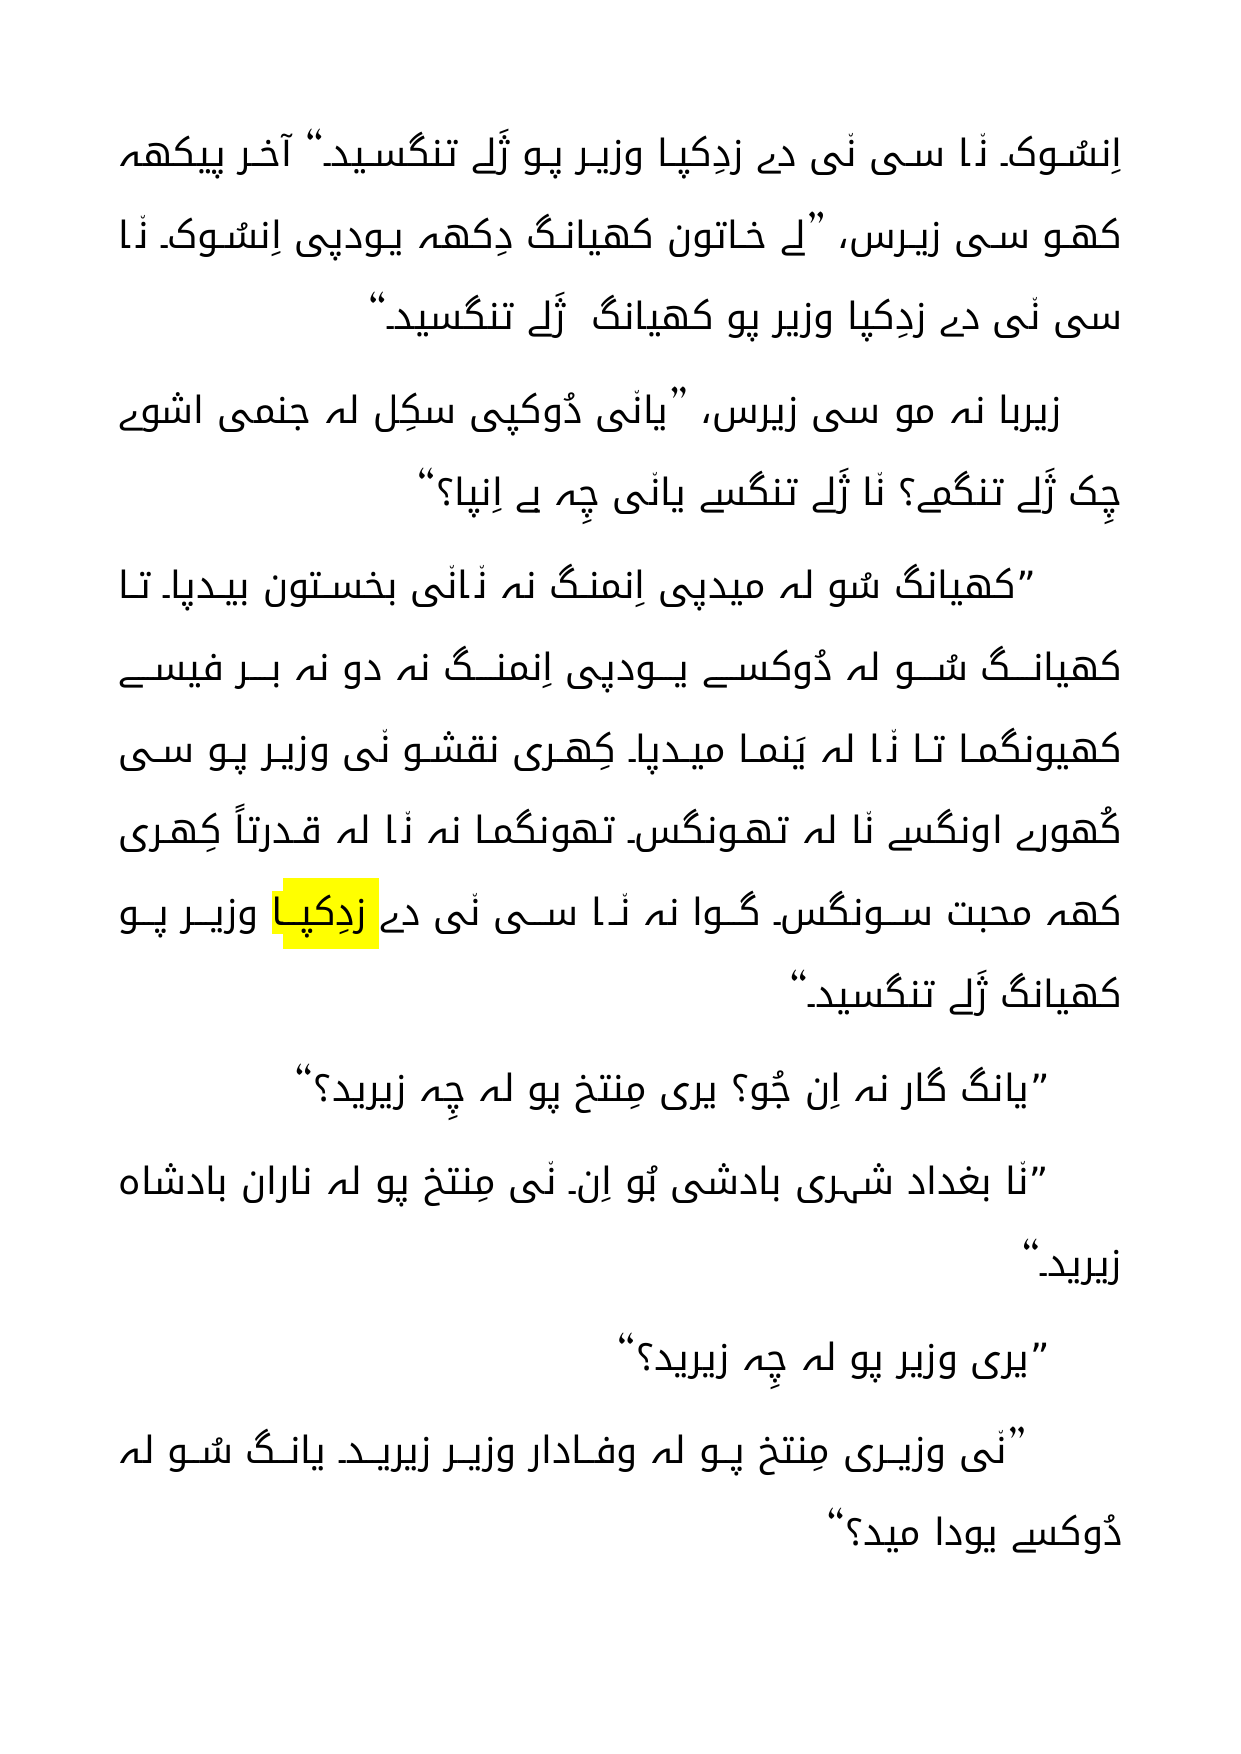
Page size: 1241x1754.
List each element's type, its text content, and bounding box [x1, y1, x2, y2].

text ”یانگ گار نہ اِن جُو؟ یری مِنتخ پو لہ چِہ زیرید؟“ [118, 1053, 1122, 1124]
text ”یری وزیر پو لہ چِہ زیرید؟“ [118, 1322, 1122, 1393]
text اِنسُوک۔ ن٘ا سی ن٘ی دے زدِکپا وزیر پو ژَلے تنگسید۔“ آخر پیکھہ کھو سی زیرس، ”لے خاتون کھیانگ دِکھہ یودپی اِنسُوک۔ ن٘ا سی ن٘ی دے زدِکپا وزیر پو کھیانگ ژَلے تنگسید۔“ [118, 118, 1122, 353]
text ”ن٘ی وزیری مِنتخ پو لہ وفادار وزیر زیرید۔ یانگ سُو لہ دُوکسے یودا مید؟“ [118, 1415, 1122, 1568]
text زیربا نہ مو سی زیرس، ”یان٘ی دُوکپی سکِل لہ جنمی اشوے چِک ژَلے تنگمے؟ ن٘ا ژَلے تنگسے یان٘ی چِہ بے اِنپا؟“ [118, 375, 1122, 528]
text ”کھیانگ سُو لہ میدپی اِنمنگ نہ ن٘ان٘ی بخستون بیدپا۔ تا کھیانگ سُو لہ دُوکسے یودپی اِنمنگ نہ دو نہ بر فیسے کھیونگما تا ن٘ا لہ یَنما میدپا۔ کِھری نقشو ن٘ی وزیر پو سی کُھورے اونگسے ن٘ا لہ تھونگس۔ تھونگما نہ ن٘ا لہ قدرتاً کِھری کھہ محبت سونگس۔ گوا نہ ن٘ا سی ن٘ی دے زدِکپا وزیر پو کھیانگ ژَلے تنگسید۔“ [118, 551, 1122, 1031]
text ”ن٘ا بغداد شہری بادشی بُو اِن۔ ن٘ی مِنتخ پو لہ ناران بادشاہ زیرید۔“ [118, 1146, 1122, 1299]
